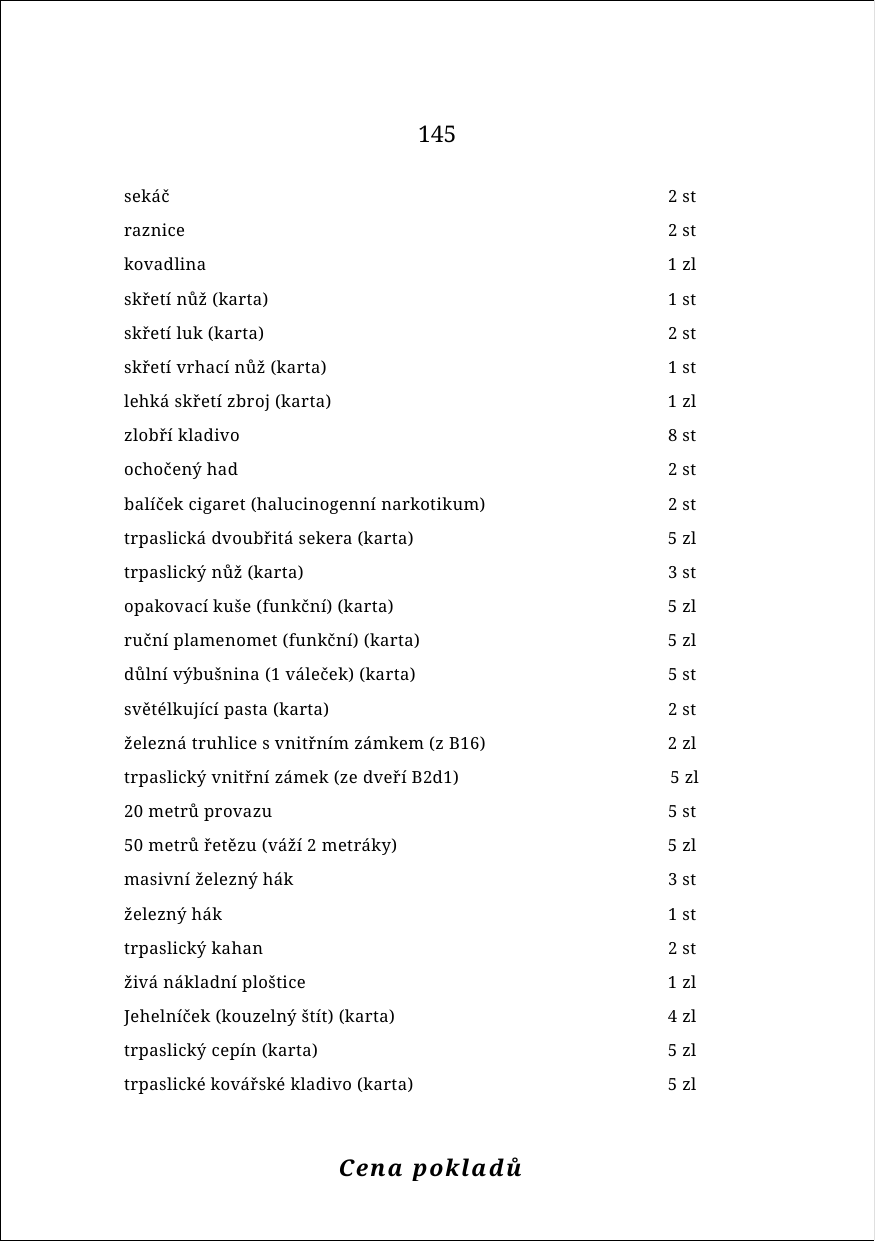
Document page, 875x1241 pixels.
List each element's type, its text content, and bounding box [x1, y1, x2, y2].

table_cell 5 zl [608, 521, 756, 555]
table_cell 3 st [608, 555, 756, 589]
table_cell raznice [118, 213, 608, 247]
table_cell 5 zl [608, 1067, 756, 1101]
table_cell ochočený had [118, 452, 608, 486]
table_cell 1 zl [608, 384, 756, 418]
table_cell sekáč [118, 179, 608, 213]
table_cell opakovací kuše (funkční) (karta) [118, 589, 608, 623]
table_cell 5 zl [608, 623, 756, 657]
table_cell balíček cigaret (halucinogenní narkotikum) [118, 486, 608, 521]
table_cell skřetí nůž (karta) [118, 281, 608, 316]
table_cell skřetí vrhací nůž (karta) [118, 350, 608, 384]
table_cell důlní výbušnina (1 váleček) (karta) [118, 657, 608, 691]
table_cell trpaslická dvoubřitá sekera (karta) [118, 521, 608, 555]
table_cell kovadlina [118, 247, 608, 281]
table_cell trpaslický kahan [118, 931, 608, 965]
table_cell lehká skřetí zbroj (karta) [118, 384, 608, 418]
table_cell skřetí luk (karta) [118, 316, 608, 350]
table_cell 1 st [608, 896, 756, 931]
table_cell 5 zl [608, 828, 756, 862]
table_cell 1 zl [608, 247, 756, 281]
table_cell 3 st [608, 862, 756, 896]
table_cell zlobří kladivo [118, 418, 608, 452]
table_cell 2 st [608, 179, 756, 213]
table_cell 2 zl [608, 726, 756, 760]
table_cell masivní železný hák [118, 862, 608, 896]
table_cell trpaslický vnitřní zámek (ze dveří B2d1) [118, 760, 608, 794]
table_cell 5 zl [608, 760, 756, 794]
table_cell 5 st [608, 657, 756, 691]
table_cell 5 zl [608, 589, 756, 623]
table_cell 20 metrů provazu [118, 794, 608, 828]
table_cell 4 zl [608, 999, 756, 1033]
table_cell živá nákladní ploštice [118, 965, 608, 999]
table_cell 5 zl [608, 1033, 756, 1067]
table_cell Jehelníček (kouzelný štít) (karta) [118, 999, 608, 1033]
table_cell 1 st [608, 281, 756, 316]
table_cell 2 st [608, 691, 756, 726]
table_cell světélkující pasta (karta) [118, 691, 608, 726]
table_cell trpaslický nůž (karta) [118, 555, 608, 589]
table_cell ruční plamenomet (funkční) (karta) [118, 623, 608, 657]
table_cell trpaslické kovářské kladivo (karta) [118, 1067, 608, 1101]
table_cell 50 metrů řetězu (váží 2 metráky) [118, 828, 608, 862]
table_cell 1 st [608, 350, 756, 384]
table_cell 5 st [608, 794, 756, 828]
table_cell železný hák [118, 896, 608, 931]
table_cell 2 st [608, 452, 756, 486]
table_cell 2 st [608, 213, 756, 247]
table_cell 2 st [608, 486, 756, 521]
table_cell železná truhlice s vnitřním zámkem (z B16) [118, 726, 608, 760]
table_cell 2 st [608, 316, 756, 350]
table_cell trpaslický cepín (karta) [118, 1033, 608, 1067]
table_cell 8 st [608, 418, 756, 452]
table_cell 2 st [608, 931, 756, 965]
table_cell 1 zl [608, 965, 756, 999]
